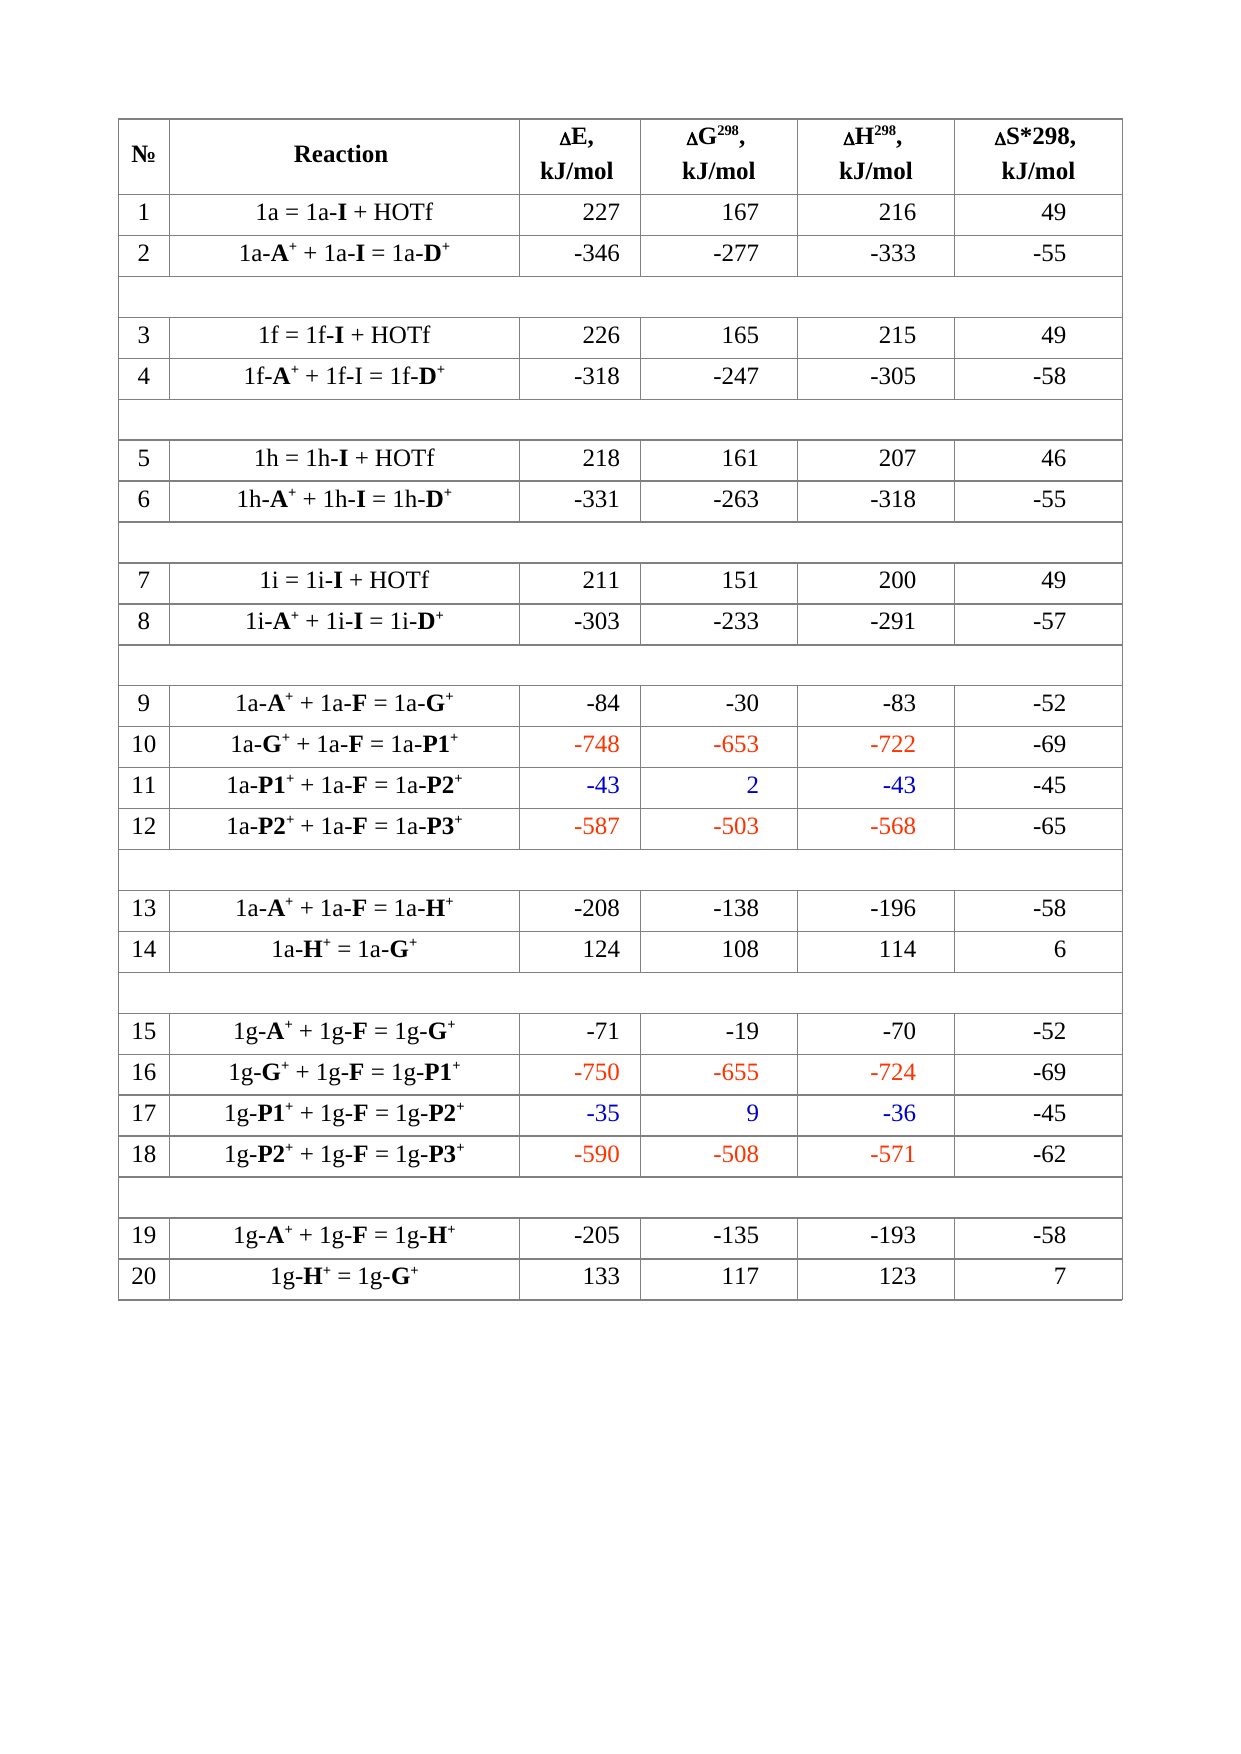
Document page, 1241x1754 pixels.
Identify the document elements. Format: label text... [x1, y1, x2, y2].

table_cell 200 [798, 564, 954, 603]
table_cell -233 [641, 605, 797, 644]
table_cell [119, 400, 1122, 439]
table_cell 1g-P2+ + 1g-F = 1g-P3+ [170, 1137, 519, 1176]
table_cell 1a-P1+ + 1a-F = 1a-P2+ [170, 768, 519, 808]
table_cell 151 [641, 564, 797, 603]
table_cell -138 [641, 891, 797, 931]
table_cell 6 [119, 482, 169, 521]
table_cell -70 [798, 1014, 954, 1053]
table_cell 7 [955, 1260, 1122, 1299]
table_cell -30 [641, 686, 797, 726]
table_cell [119, 850, 1122, 890]
table_cell -655 [641, 1055, 797, 1094]
table_cell -69 [955, 727, 1122, 767]
table_header DG298, kJ/mol [641, 120, 797, 194]
table_header № [119, 120, 169, 194]
table_cell 215 [798, 318, 954, 357]
table_cell 1a = 1a-I + HOTf [170, 195, 519, 235]
table_cell 8 [119, 605, 169, 644]
table_cell 2 [119, 236, 169, 276]
table_cell 1h = 1h-I + HOTf [170, 441, 519, 480]
table_cell -333 [798, 236, 954, 276]
table_cell -43 [520, 768, 640, 808]
table_cell 1f-A+ + 1f-I = 1f-D+ [170, 359, 519, 398]
table_cell 218 [520, 441, 640, 480]
table_cell 20 [119, 1260, 169, 1299]
table_cell -69 [955, 1055, 1122, 1094]
table_cell [119, 646, 1122, 685]
table_cell 211 [520, 564, 640, 603]
table_cell 9 [119, 686, 169, 726]
table_cell 1a-H+ = 1a-G+ [170, 932, 519, 972]
table_cell -318 [520, 359, 640, 398]
table_cell 226 [520, 318, 640, 357]
table_cell -65 [955, 809, 1122, 849]
table_cell 2 [641, 768, 797, 808]
table_cell 15 [119, 1014, 169, 1053]
table_cell -84 [520, 686, 640, 726]
table_cell 165 [641, 318, 797, 357]
table_cell 1a-A+ + 1a-F = 1a-G+ [170, 686, 519, 726]
table_cell 227 [520, 195, 640, 235]
table_cell -196 [798, 891, 954, 931]
table_cell 216 [798, 195, 954, 235]
table_cell 7 [119, 564, 169, 603]
table_cell 49 [955, 318, 1122, 357]
table_cell 6 [955, 932, 1122, 972]
table_cell 1g-A+ + 1g-F = 1g-H+ [170, 1219, 519, 1258]
table_cell 18 [119, 1137, 169, 1176]
table_cell -45 [955, 768, 1122, 808]
table_cell 46 [955, 441, 1122, 480]
table_cell [119, 523, 1122, 562]
table_cell -135 [641, 1219, 797, 1258]
table_cell -568 [798, 809, 954, 849]
table_cell -748 [520, 727, 640, 767]
table_cell 11 [119, 768, 169, 808]
table_cell -43 [798, 768, 954, 808]
table_cell 1g-H+ = 1g-G+ [170, 1260, 519, 1299]
table_cell 9 [641, 1096, 797, 1135]
table_cell -277 [641, 236, 797, 276]
table_cell 1a-P2+ + 1a-F = 1a-P3+ [170, 809, 519, 849]
table_cell 133 [520, 1260, 640, 1299]
table_cell -58 [955, 359, 1122, 398]
table_cell 124 [520, 932, 640, 972]
table_cell -36 [798, 1096, 954, 1135]
table_cell -590 [520, 1137, 640, 1176]
table_cell 117 [641, 1260, 797, 1299]
table_cell -303 [520, 605, 640, 644]
table_cell -193 [798, 1219, 954, 1258]
table_cell 12 [119, 809, 169, 849]
table_header DE, kJ/mol [520, 120, 640, 194]
table_cell -208 [520, 891, 640, 931]
table_cell 13 [119, 891, 169, 931]
table_cell 1a-A+ + 1a-F = 1a-H+ [170, 891, 519, 931]
table_cell -653 [641, 727, 797, 767]
table_cell 1a-G+ + 1a-F = 1a-P1+ [170, 727, 519, 767]
table_cell -83 [798, 686, 954, 726]
table_cell -57 [955, 605, 1122, 644]
table_cell 123 [798, 1260, 954, 1299]
table_cell 17 [119, 1096, 169, 1135]
table_cell 161 [641, 441, 797, 480]
table_cell -45 [955, 1096, 1122, 1135]
table_cell 1g-G+ + 1g-F = 1g-P1+ [170, 1055, 519, 1094]
table_cell -52 [955, 686, 1122, 726]
table_cell 114 [798, 932, 954, 972]
table_cell 4 [119, 359, 169, 398]
table_cell 16 [119, 1055, 169, 1094]
table_cell -71 [520, 1014, 640, 1053]
table_cell 5 [119, 441, 169, 480]
table_cell -35 [520, 1096, 640, 1135]
table_cell [119, 1178, 1122, 1217]
table_cell -58 [955, 1219, 1122, 1258]
table_cell -55 [955, 236, 1122, 276]
table_cell -722 [798, 727, 954, 767]
table_cell -205 [520, 1219, 640, 1258]
table_cell 1f = 1f-I + HOTf [170, 318, 519, 357]
table_cell 1i = 1i-I + HOTf [170, 564, 519, 603]
table_cell -62 [955, 1137, 1122, 1176]
table_cell 1g-P1+ + 1g-F = 1g-P2+ [170, 1096, 519, 1135]
table_header DS*298, kJ/mol [955, 120, 1122, 194]
table_cell 14 [119, 932, 169, 972]
table_cell -750 [520, 1055, 640, 1094]
table_cell 167 [641, 195, 797, 235]
table_cell -346 [520, 236, 640, 276]
table_cell 1a-A+ + 1a-I = 1a-D+ [170, 236, 519, 276]
table_header DH298, kJ/mol [798, 120, 954, 194]
table_cell 49 [955, 195, 1122, 235]
table_cell -55 [955, 482, 1122, 521]
table_cell -19 [641, 1014, 797, 1053]
table_cell 1 [119, 195, 169, 235]
table_cell -318 [798, 482, 954, 521]
table_cell -58 [955, 891, 1122, 931]
table_cell -331 [520, 482, 640, 521]
table_cell -52 [955, 1014, 1122, 1053]
table_cell -508 [641, 1137, 797, 1176]
table_cell -247 [641, 359, 797, 398]
table_header Reaction [170, 120, 519, 194]
table_cell 1h-A+ + 1h-I = 1h-D+ [170, 482, 519, 521]
table_cell 1i-A+ + 1i-I = 1i-D+ [170, 605, 519, 644]
table_cell -587 [520, 809, 640, 849]
table_cell 19 [119, 1219, 169, 1258]
table_cell 3 [119, 318, 169, 357]
table_cell -724 [798, 1055, 954, 1094]
table_cell 207 [798, 441, 954, 480]
table_cell -263 [641, 482, 797, 521]
table_cell [119, 277, 1122, 317]
table_cell -291 [798, 605, 954, 644]
table_cell 49 [955, 564, 1122, 603]
table_cell [119, 973, 1122, 1012]
table_cell 108 [641, 932, 797, 972]
table_cell -305 [798, 359, 954, 398]
table_cell 1g-A+ + 1g-F = 1g-G+ [170, 1014, 519, 1053]
table_cell 10 [119, 727, 169, 767]
table_cell -571 [798, 1137, 954, 1176]
table_cell -503 [641, 809, 797, 849]
